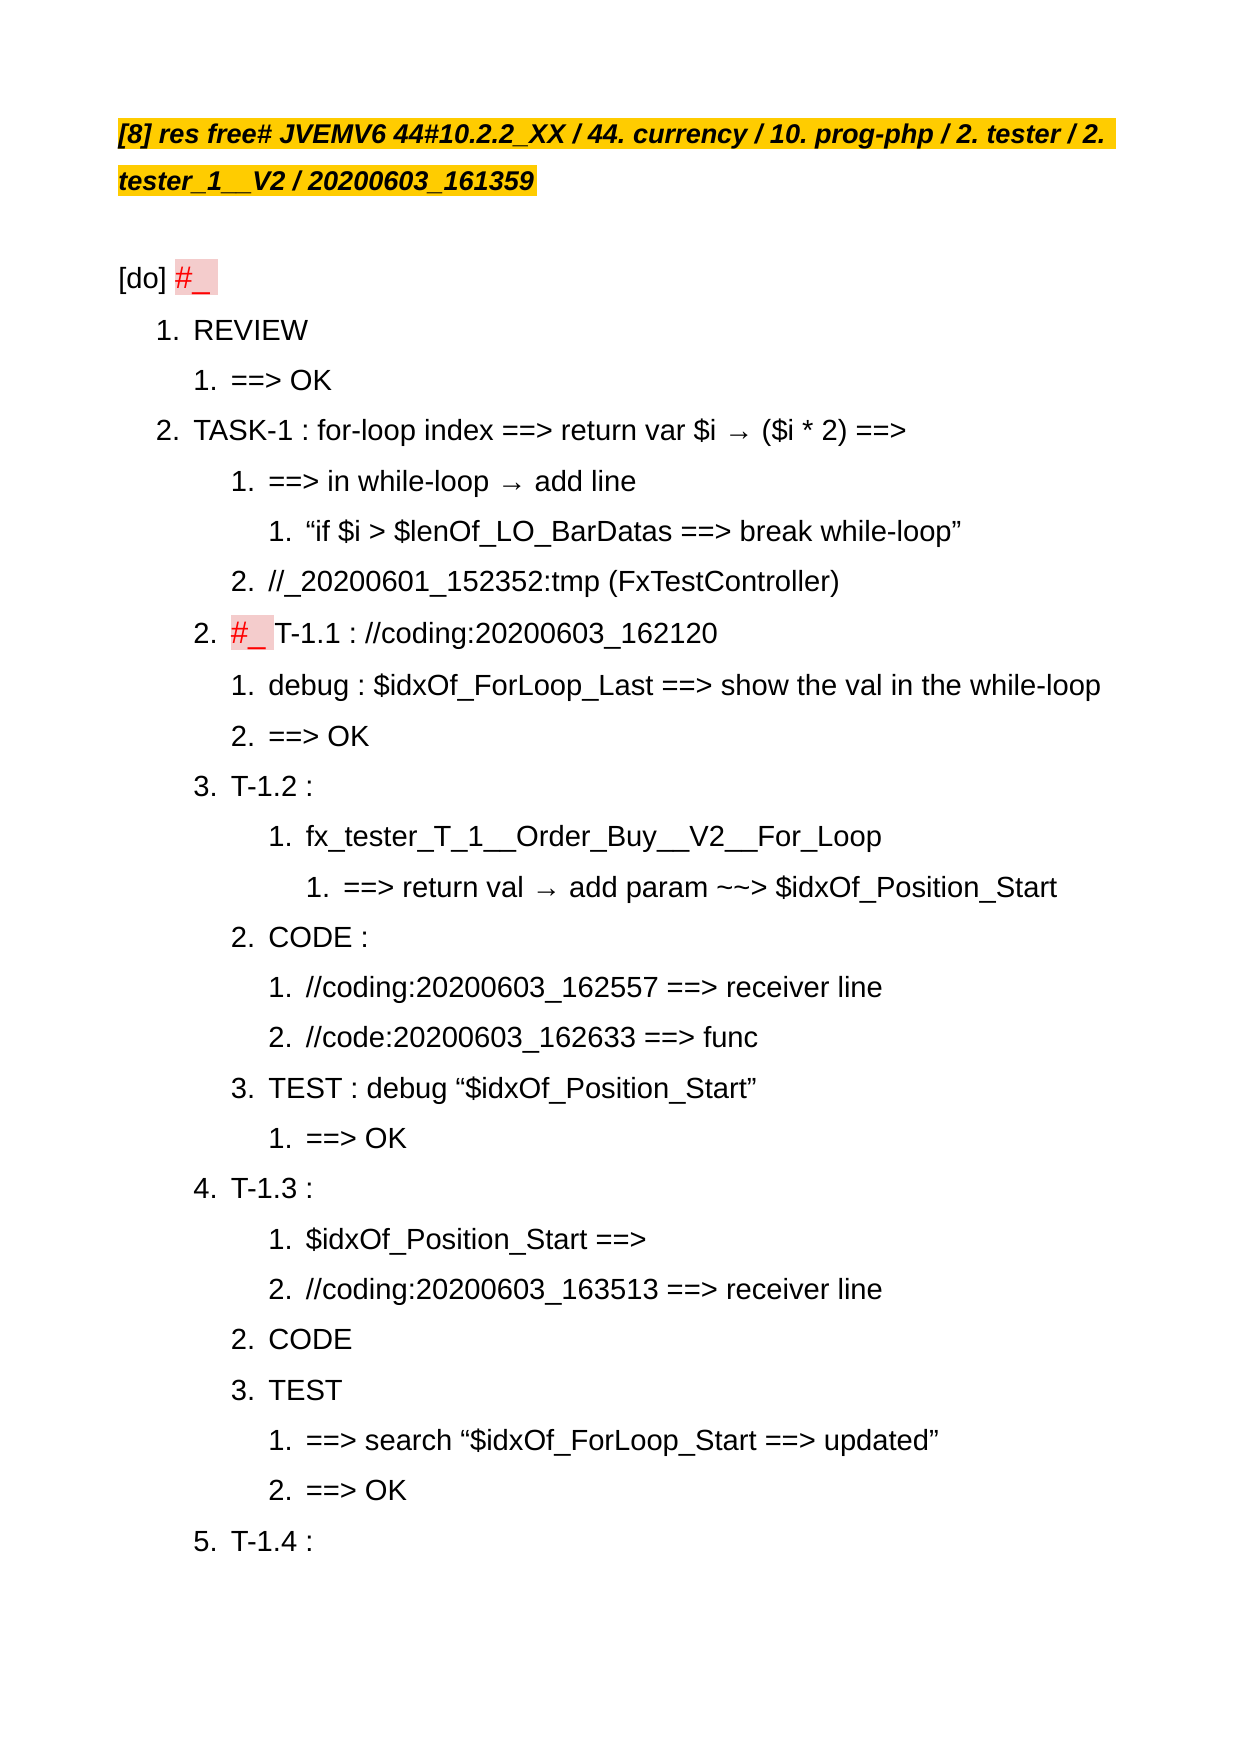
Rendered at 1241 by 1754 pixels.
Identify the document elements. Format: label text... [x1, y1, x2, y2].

list ==> OK [268, 1473, 1122, 1507]
text [do] #_ [118, 259, 1122, 295]
list T-1.3 : [193, 1171, 1122, 1205]
list ==> return val → add param ~~> $idxOf_Position_Start [306, 869, 1122, 903]
list T-1.2 : [193, 769, 1122, 802]
list CODE [231, 1322, 1122, 1356]
list debug : $idxOf_ForLoop_Last ==> show the val in the while-loop [231, 668, 1122, 702]
list T-1.4 : [193, 1524, 1122, 1557]
list //coding:20200603_163513 ==> receiver line [268, 1272, 1122, 1306]
list REVIEW [156, 313, 1122, 346]
list TEST [231, 1373, 1122, 1406]
list ==> OK [268, 1121, 1122, 1155]
list “if $i > $lenOf_LO_BarDatas ==> break while-loop” [268, 514, 1122, 547]
list TASK-1 : for-loop index ==> return var $i → ($i * 2) ==> [156, 413, 1122, 447]
list //code:20200603_162633 ==> func [268, 1021, 1122, 1054]
list CODE : [231, 920, 1122, 953]
text [8] res free# JVEMV6 44#10.2.2_XX / 44. currency / 10. prog-php / 2. tester / 2. tester_1__V2 / 20200603_161359 [118, 118, 1122, 196]
list //coding:20200603_162557 ==> receiver line [268, 970, 1122, 1004]
list ==> in while-loop → add line [231, 463, 1122, 497]
list //_20200601_152352:tmp (FxTestController) [231, 564, 1122, 598]
list #_ T-1.1 : //coding:20200603_162120 [193, 614, 1122, 650]
list fx_tester_T_1__Order_Buy__V2__For_Loop [268, 819, 1122, 853]
list ==> search “$idxOf_ForLoop_Start ==> updated” [268, 1423, 1122, 1457]
list $idxOf_Position_Start ==> [268, 1222, 1122, 1255]
list TEST : debug “$idxOf_Position_Start” [231, 1071, 1122, 1104]
list ==> OK [231, 719, 1122, 752]
list ==> OK [193, 363, 1122, 396]
